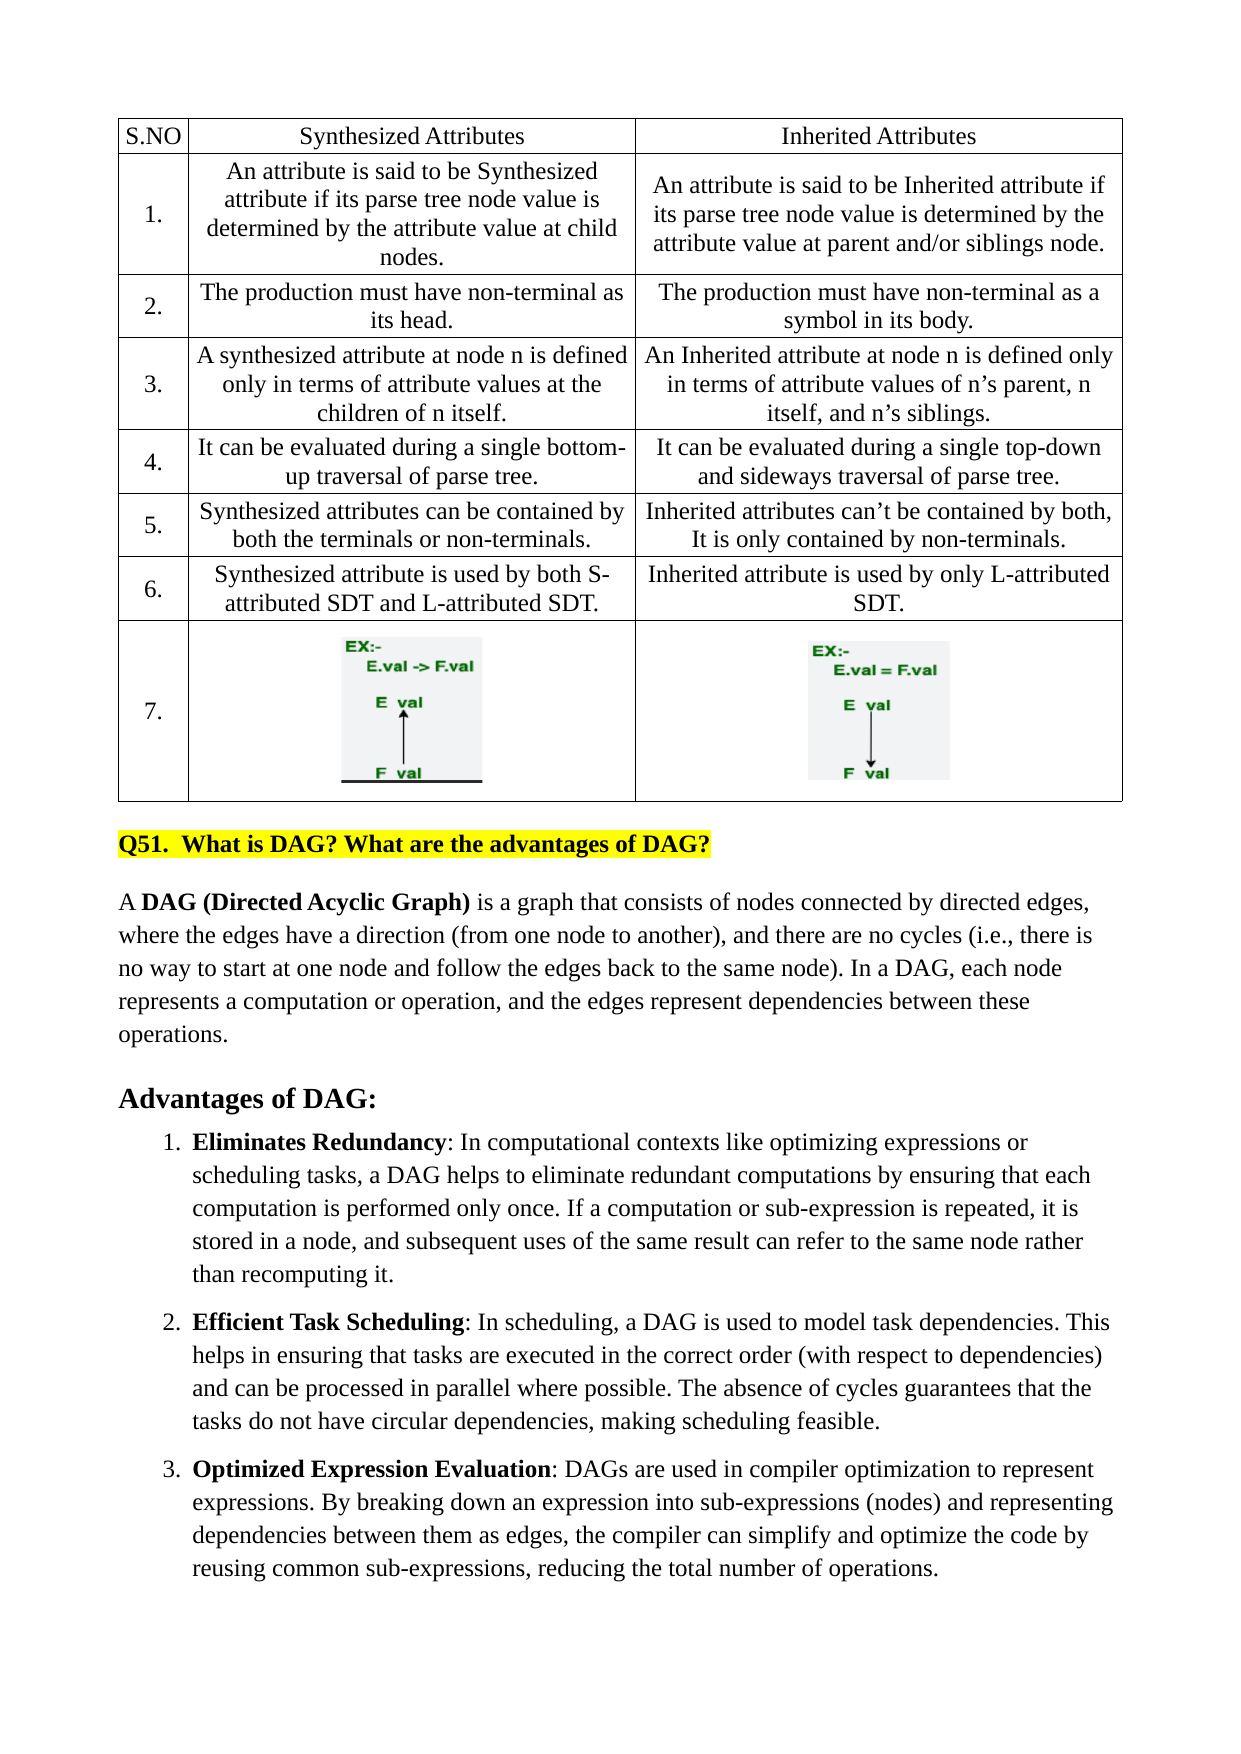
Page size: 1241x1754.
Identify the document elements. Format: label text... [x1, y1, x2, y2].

list Efficient Task Scheduling: In scheduling, a DAG is used to model task dependencies. This helps in ensuring that tasks are executed in the correct order (with respect to dependencies) and can be processed in parallel where possible. The absence of cycles guarantees that the tasks do not have circular dependencies, making scheduling feasible. [162, 1307, 1122, 1435]
table_cell An attribute is said to be Inherited attribute if its parse tree node value is determined by the attribute value at parent and/or siblings node. [636, 154, 1122, 274]
table_cell The production must have non-terminal as its head. [189, 275, 635, 337]
table_cell 7. [119, 621, 188, 801]
list Optimized Expression Evaluation: DAGs are used in compiler optimization to represent expressions. By breaking down an expression into sub-expressions (nodes) and representing dependencies between them as edges, the compiler can simplify and optimize the code by reusing common sub-expressions, reducing the total number of operations. [162, 1454, 1122, 1581]
table_header Inherited Attributes [636, 119, 1122, 153]
text Q51. What is DAG? What are the advantages of DAG? [118, 829, 1122, 858]
table_cell Inherited attribute is used by only L-attributed SDT. [636, 557, 1122, 620]
table_cell [636, 621, 1122, 801]
list Eliminates Redundancy: In computational contexts like optimizing expressions or scheduling tasks, a DAG helps to eliminate redundant computations by ensuring that each computation is performed only once. If a computation or sub-expression is repeated, it is stored in a node, and subsequent uses of the same result can refer to the same node rather than recomputing it. [162, 1127, 1122, 1288]
table_cell 6. [119, 557, 188, 620]
table_header S.NO [119, 119, 188, 153]
table_cell 2. [119, 275, 188, 337]
table_cell The production must have non-terminal as a symbol in its body. [636, 275, 1122, 337]
table_cell 3. [119, 338, 188, 429]
table_cell [189, 621, 635, 801]
table_cell Inherited attributes can’t be contained by both, It is only contained by non-terminals. [636, 494, 1122, 556]
subtitle Advantages of DAG: [118, 1081, 1122, 1115]
table_header Synthesized Attributes [189, 119, 635, 153]
table_cell 5. [119, 494, 188, 556]
text A DAG (Directed Acyclic Graph) is a graph that consists of nodes connected by directed edges, where the edges have a direction (from one node to another), and there are no cycles (i.e., there is no way to start at one node and follow the edges back to the same node). In a DAG, each node represents a computation or operation, and the edges represent dependencies between these operations. [118, 887, 1122, 1048]
table_cell Synthesized attributes can be contained by both the terminals or non-terminals. [189, 494, 635, 556]
table_cell An attribute is said to be Synthesized attribute if its parse tree node value is determined by the attribute value at child nodes. [189, 154, 635, 274]
table_cell A synthesized attribute at node n is defined only in terms of attribute values at the children of n itself. [189, 338, 635, 429]
table_cell 4. [119, 430, 188, 493]
table_cell It can be evaluated during a single bottom-up traversal of parse tree. [189, 430, 635, 493]
table_cell Synthesized attribute is used by both S-attributed SDT and L-attributed SDT. [189, 557, 635, 620]
table_cell 1. [119, 154, 188, 274]
picture [341, 637, 483, 783]
table_cell It can be evaluated during a single top-down and sideways traversal of parse tree. [636, 430, 1122, 493]
table_cell An Inherited attribute at node n is defined only in terms of attribute values of n’s parent, n itself, and n’s siblings. [636, 338, 1122, 429]
picture [808, 641, 950, 780]
